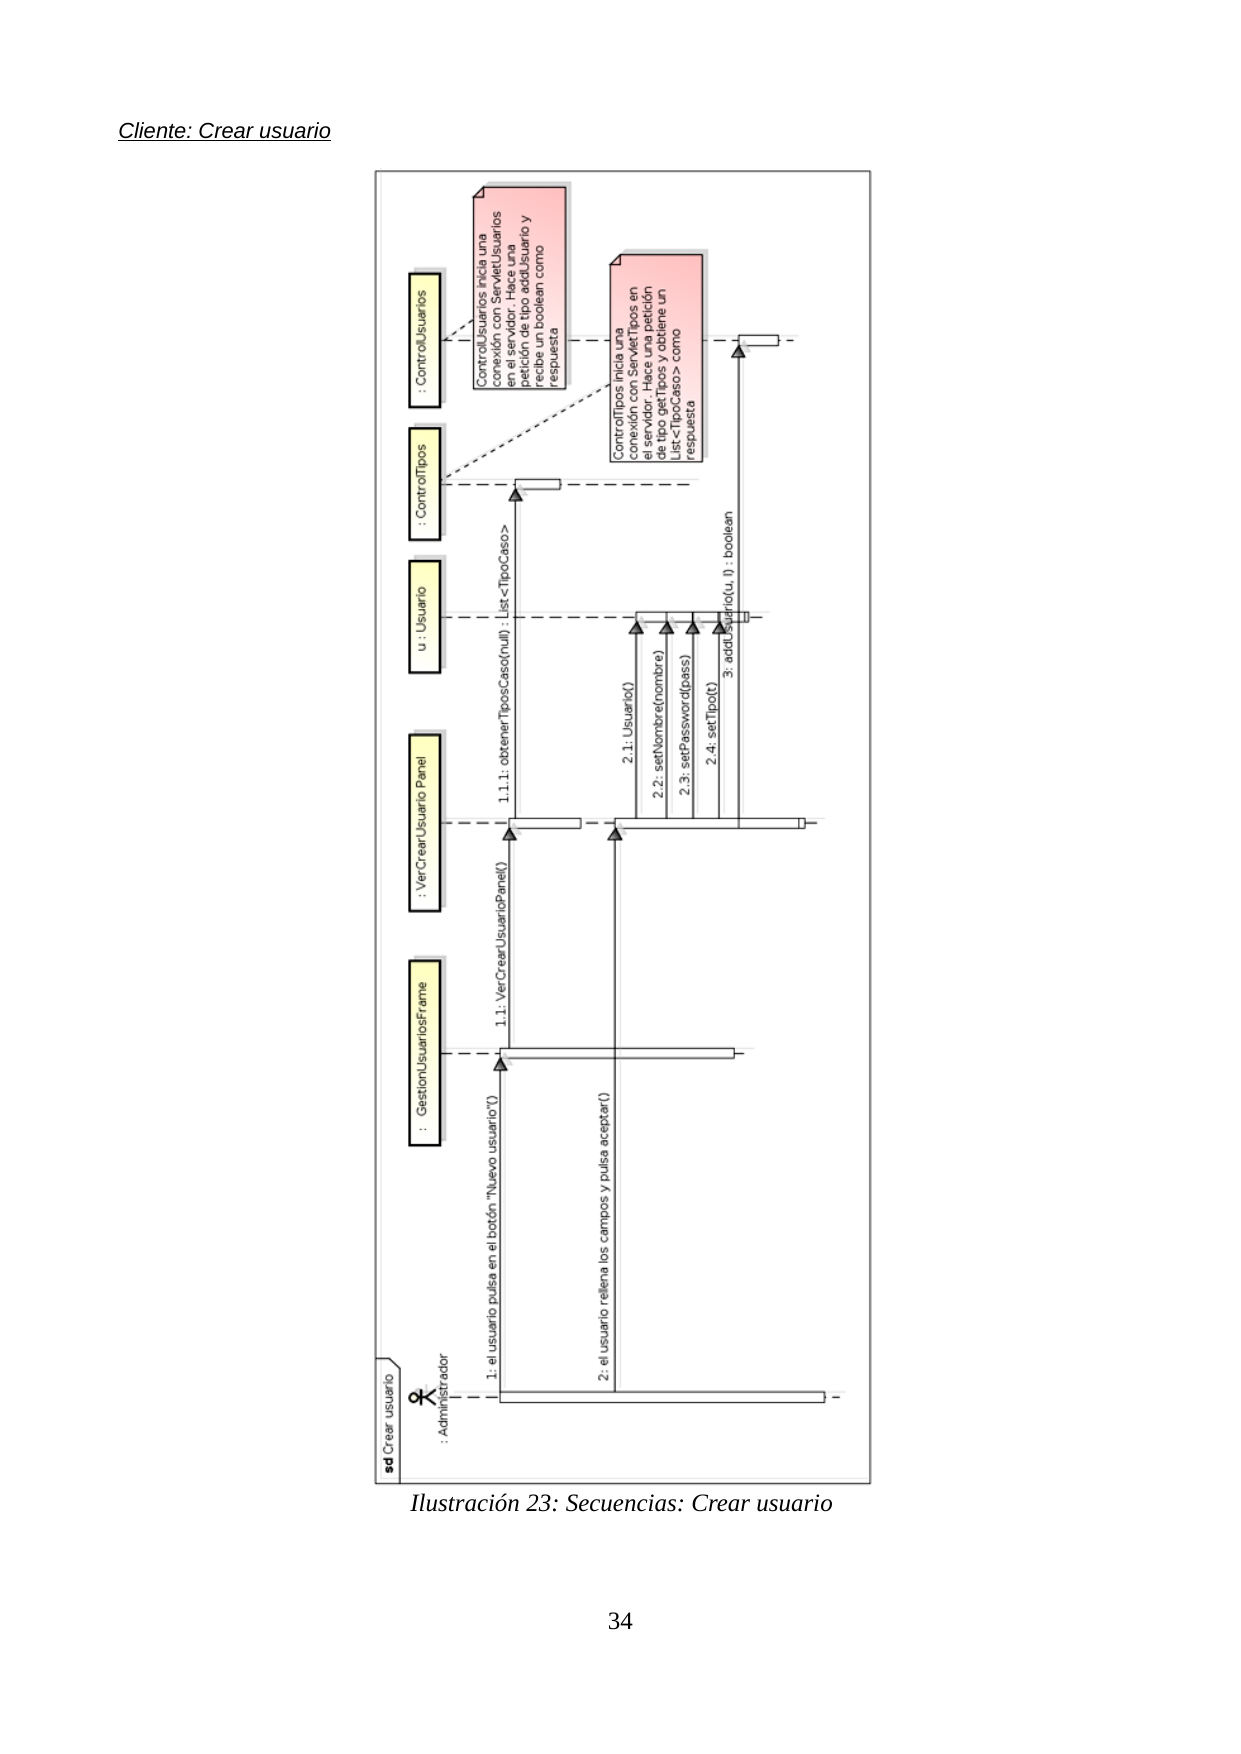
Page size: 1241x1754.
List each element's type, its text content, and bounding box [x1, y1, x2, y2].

subtitle [373, 157, 872, 168]
text Ilustración 23: Secuencias: Crear usuario [373, 1488, 872, 1516]
picture [373, 168, 873, 1488]
subtitle Cliente: Crear usuario [118, 118, 1122, 143]
